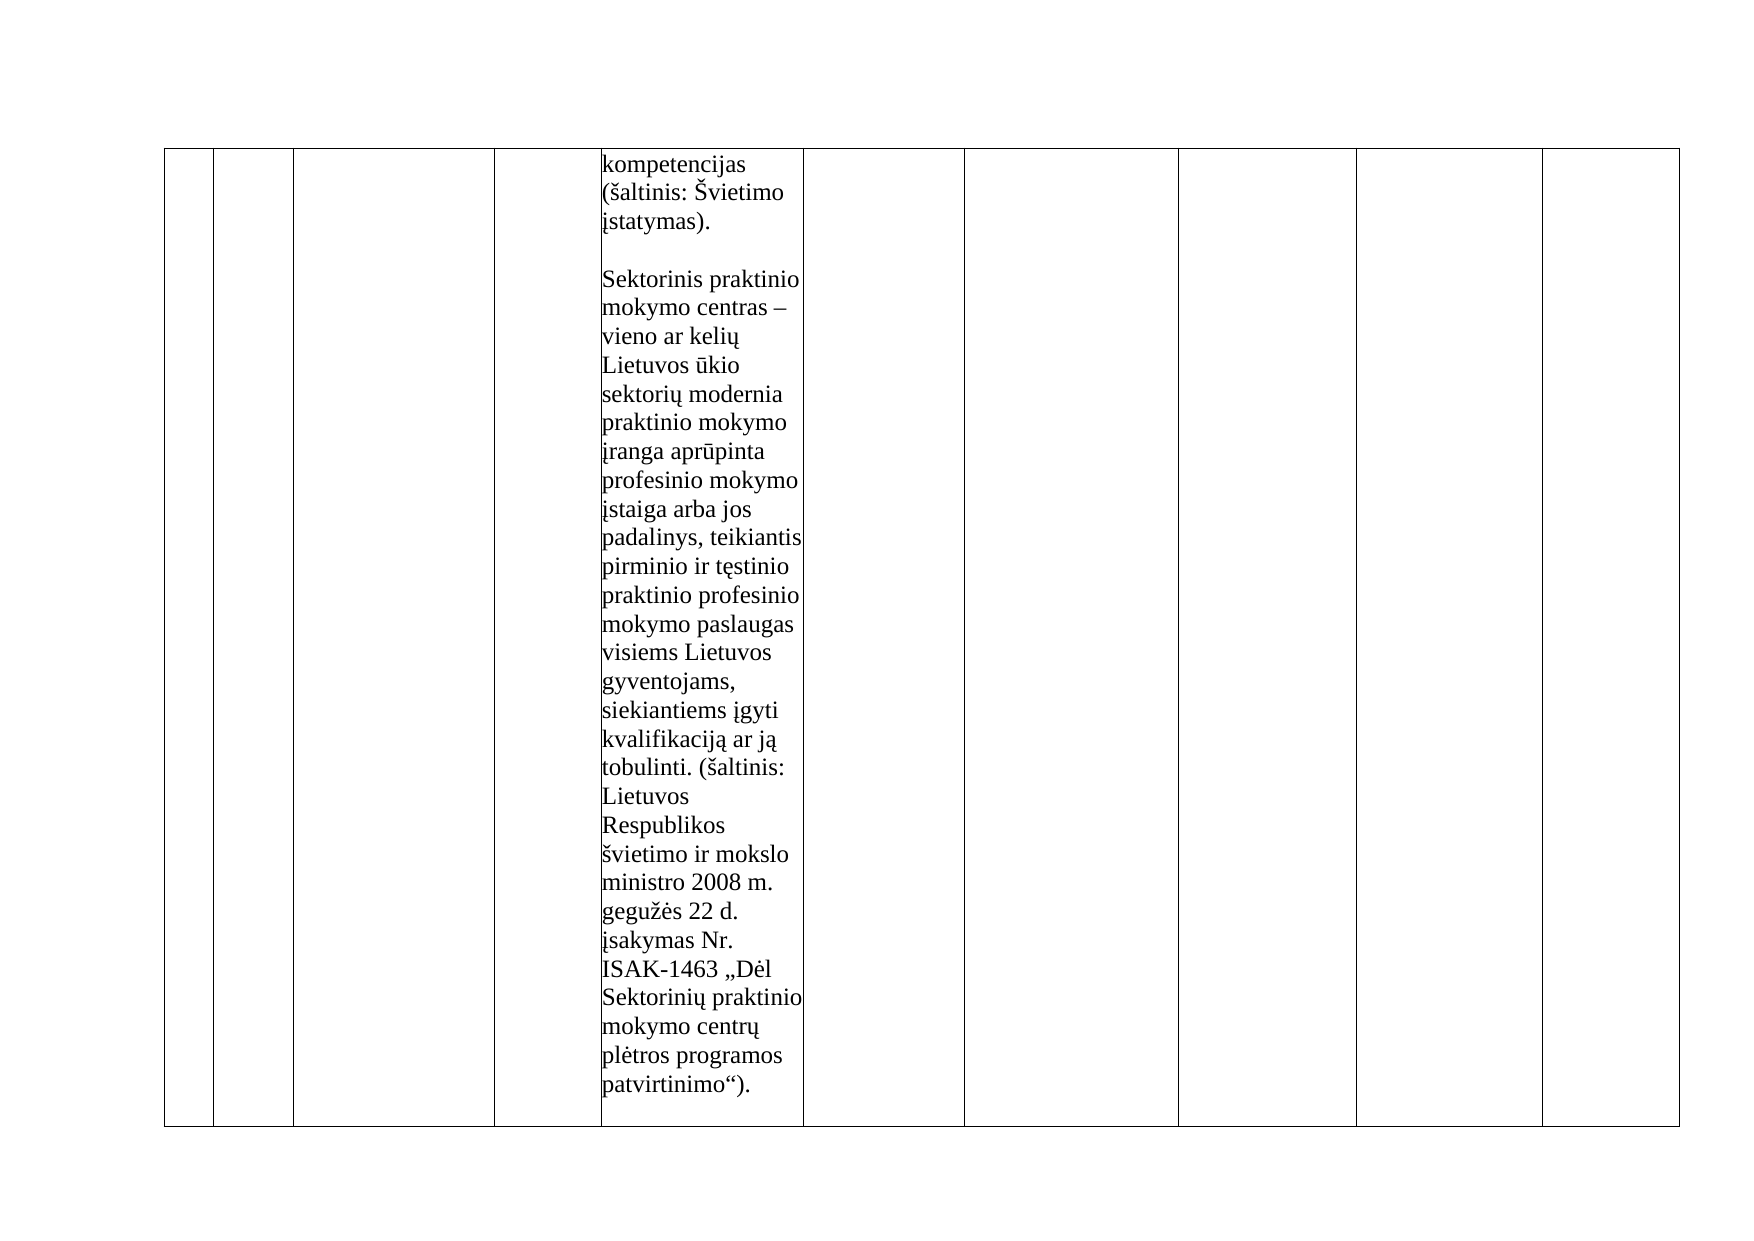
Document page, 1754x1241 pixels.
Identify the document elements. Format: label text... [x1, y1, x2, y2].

table_cell kompetencijas (šaltinis: Švietimo įstatymas). Sektorinis praktinio mokymo centras – vieno ar kelių Lietuvos ūkio sektorių modernia praktinio mokymo įranga aprūpinta profesinio mokymo įstaiga arba jos padalinys, teikiantis pirminio ir tęstinio praktinio profesinio mokymo paslaugas visiems Lietuvos gyventojams, siekiantiems įgyti kvalifikaciją ar ją tobulinti. (šaltinis: Lietuvos Respublikos švietimo ir mokslo ministro 2008 m. gegužės 22 d. įsakymas Nr. ISAK-1463 „Dėl Sektorinių praktinio mokymo centrų plėtros programos patvirtinimo“). [602, 149, 803, 1126]
table_cell [294, 149, 494, 1126]
table_cell [1179, 149, 1356, 1126]
table_cell [495, 149, 601, 1126]
table_cell [1543, 149, 1679, 1126]
table_cell [965, 149, 1178, 1126]
table_cell [165, 149, 213, 1126]
table_cell [214, 149, 293, 1126]
table_cell [1357, 149, 1542, 1126]
table_cell [804, 149, 964, 1126]
